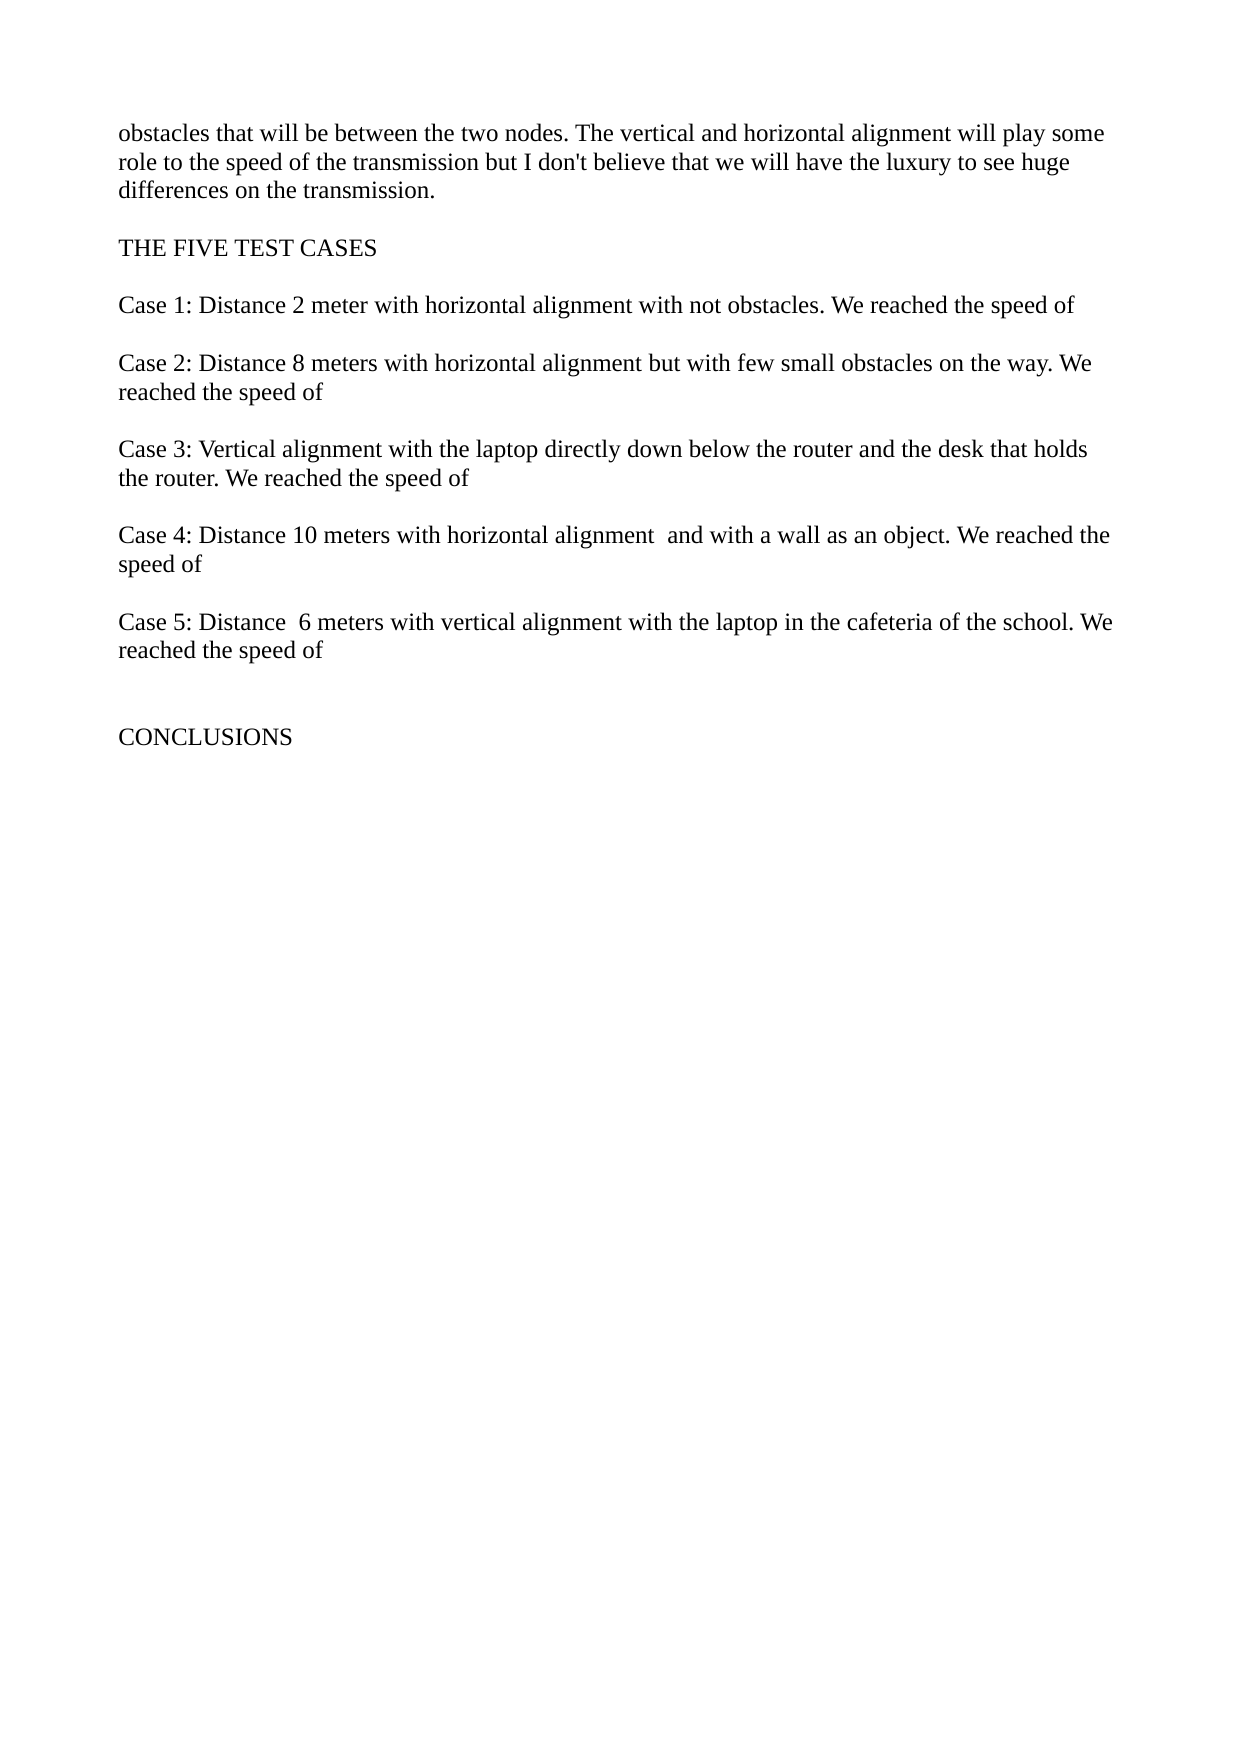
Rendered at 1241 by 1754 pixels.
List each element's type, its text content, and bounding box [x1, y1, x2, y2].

text obstacles that will be between the two nodes. The vertical and horizontal alignment will play some role to the speed of the transmission but I don't believe that we will have the luxury to see huge differences on the transmission. [118, 118, 1122, 204]
text Case 4: Distance 10 meters with horizontal alignment and with a wall as an object. We reached the speed of [118, 521, 1122, 578]
text THE FIVE TEST CASES [118, 233, 1122, 262]
text Case 5: Distance 6 meters with vertical alignment with the laptop in the cafeteria of the school. We reached the speed of [118, 607, 1122, 664]
text CONCLUSIONS [118, 722, 1122, 751]
text Case 2: Distance 8 meters with horizontal alignment but with few small obstacles on the way. We reached the speed of [118, 348, 1122, 406]
text Case 1: Distance 2 meter with horizontal alignment with not obstacles. We reached the speed of [118, 291, 1122, 319]
text Case 3: Vertical alignment with the laptop directly down below the router and the desk that holds the router. We reached the speed of [118, 434, 1122, 492]
